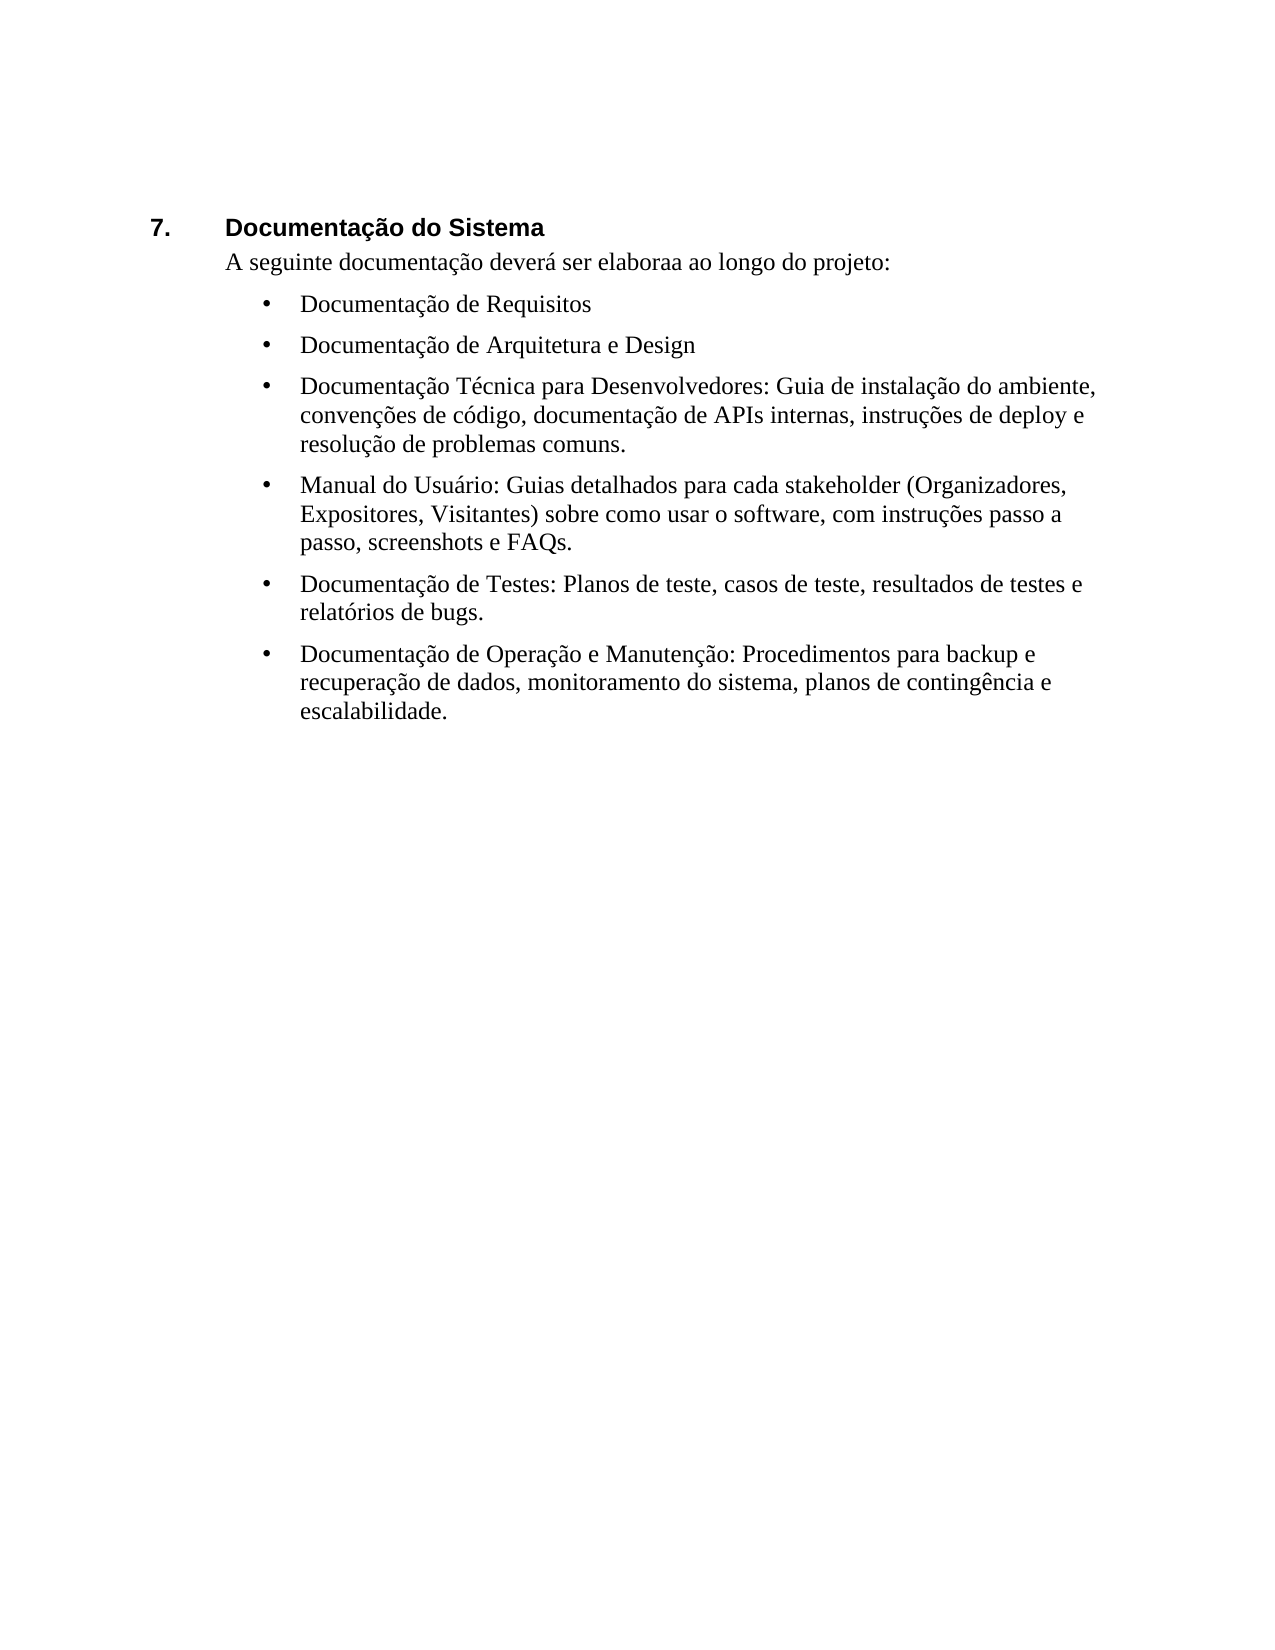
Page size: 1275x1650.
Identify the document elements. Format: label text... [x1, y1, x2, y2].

list Documentação de Testes: Planos de teste, casos de teste, resultados de testes e relatórios de bugs. [262, 569, 1125, 626]
list Documentação de Arquitetura e Design [262, 330, 1125, 359]
list Documentação Técnica para Desenvolvedores: Guia de instalação do ambiente, convenções de código, documentação de APIs internas, instruções de deploy e resolução de problemas comuns. [262, 371, 1125, 457]
subtitle Documentação do Sistema [150, 212, 1125, 241]
list Manual do Usuário: Guias detalhados para cada stakeholder (Organizadores, Expositores, Visitantes) sobre como usar o software, com instruções passo a passo, screenshots e FAQs. [262, 470, 1125, 556]
list Documentação de Requisitos [262, 289, 1125, 317]
list Documentação de Operação e Manutenção: Procedimentos para backup e recuperação de dados, monitoramento do sistema, planos de contingência e escalabilidade. [262, 639, 1125, 725]
text A seguinte documentação deverá ser elaboraa ao longo do projeto: [225, 247, 1125, 276]
